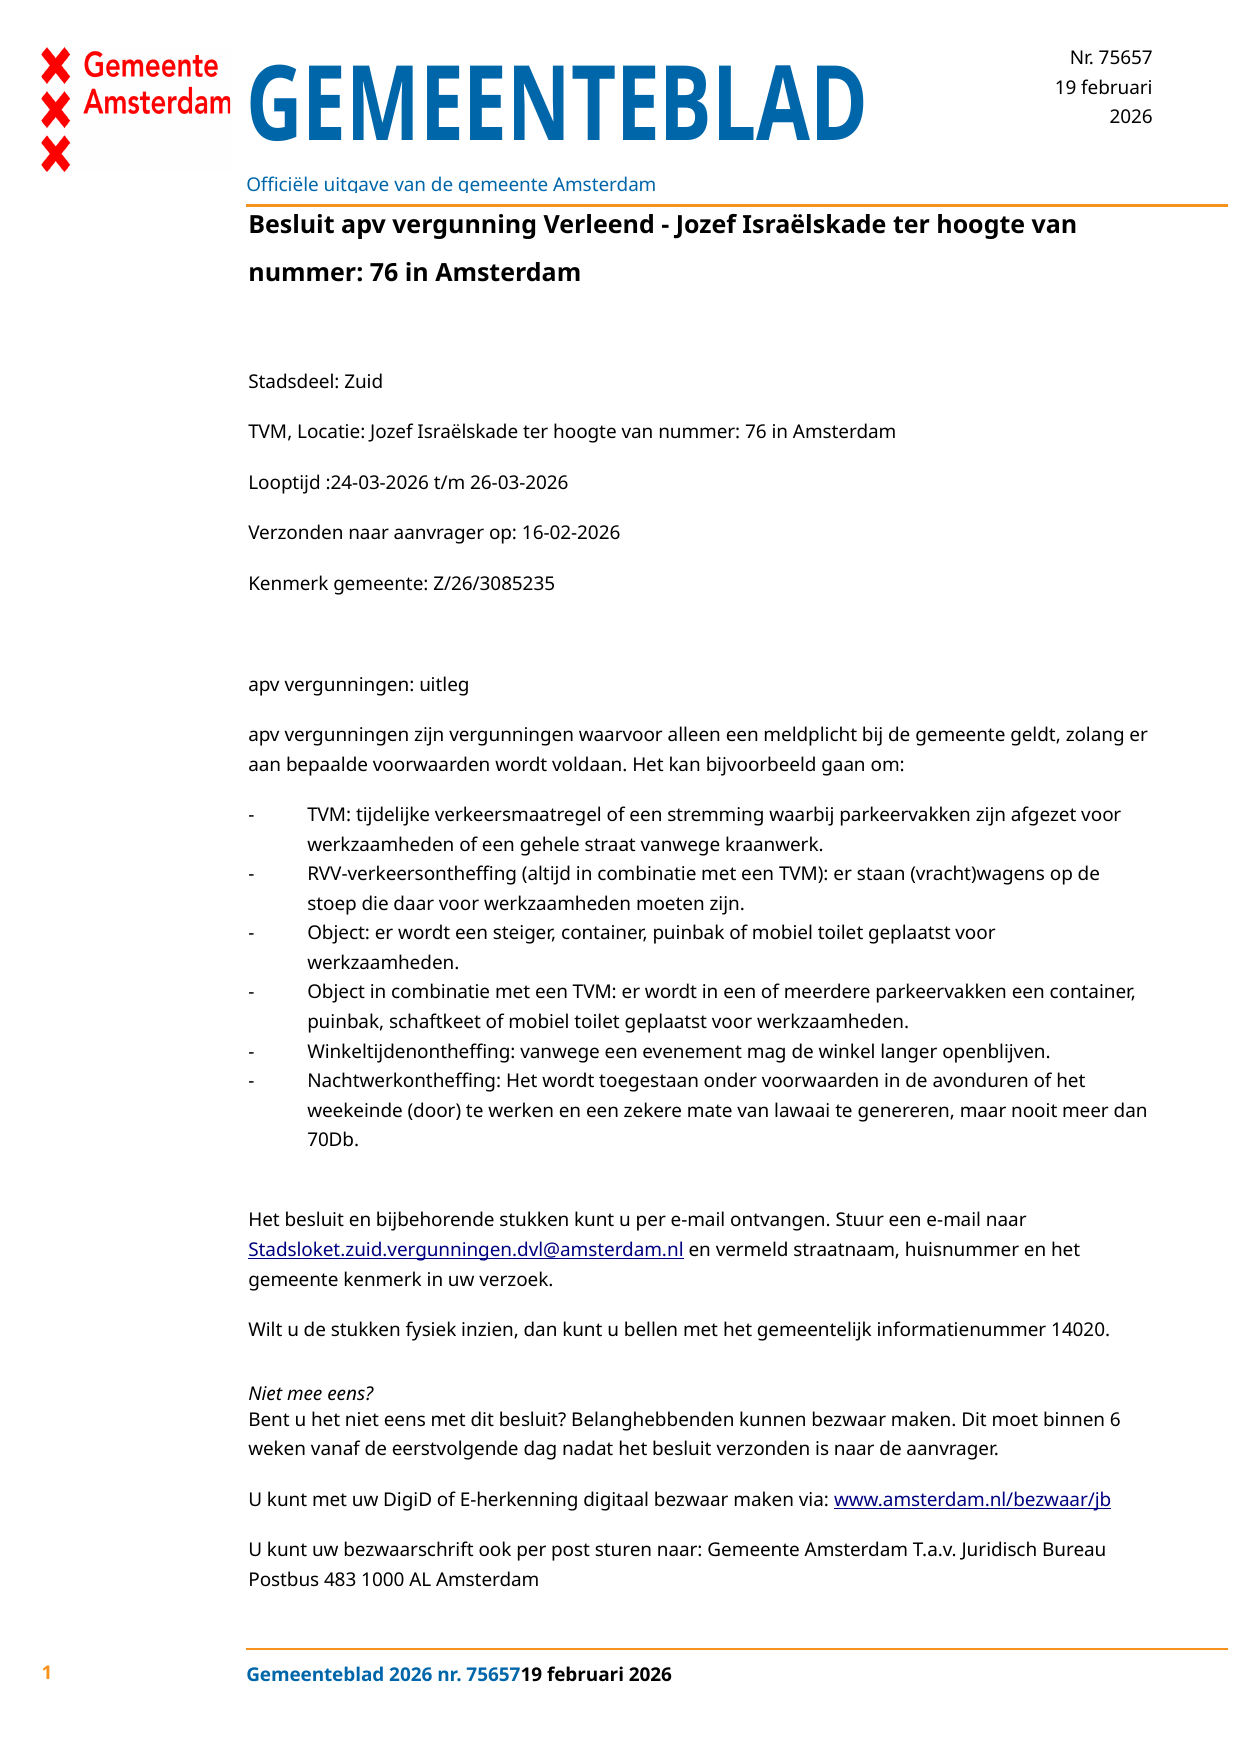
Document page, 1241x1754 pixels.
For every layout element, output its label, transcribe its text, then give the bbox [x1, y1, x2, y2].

text Verzonden naar aanvrager op: 16-02-2026 [248, 519, 1152, 545]
text apv vergunningen: uitleg [248, 671, 1152, 697]
text TVM, Locatie: Jozef Israëlskade ter hoogte van nummer: 76 in Amsterdam [248, 419, 1152, 444]
text apv vergunningen zijn vergunningen waarvoor alleen een meldplicht bij de gemeente geldt, zolang er aan bepaalde voorwaarden wordt voldaan. Het kan bijvoorbeeld gaan om: [248, 721, 1152, 777]
text Kenmerk gemeente: Z/26/3085235 [248, 570, 1152, 596]
text U kunt uw bezwaarschrift ook per post sturen naar: Gemeente Amsterdam T.a.v. Juridisch Bureau Postbus 483 1000 AL Amsterdam [248, 1536, 1152, 1592]
list Nachtwerkontheffing: Het wordt toegestaan onder voorwaarden in de avonduren of het weekeinde (door) te werken en een zekere mate van lawaai te genereren, maar nooit meer dan 70Db. [248, 1067, 1152, 1152]
text Stadsdeel: Zuid [248, 368, 1152, 394]
text Looptijd :24-03-2026 t/m 26-03-2026 [248, 469, 1152, 495]
text Wilt u de stukken fysiek inzien, dan kunt u bellen met het gemeentelijk informatienummer 14020. [248, 1316, 1152, 1342]
list TVM: tijdelijke verkeersmaatregel of een stremming waarbij parkeervakken zijn afgezet voor werkzaamheden of een gehele straat vanwege kraanwerk. [248, 801, 1152, 857]
text Bent u het niet eens met dit besluit? Belanghebbenden kunnen bezwaar maken. Dit moet binnen 6 weken vanaf de eerstvolgende dag nadat het besluit verzonden is naar de aanvrager. [248, 1406, 1152, 1461]
text Besluit apv vergunning Verleend - Jozef Israëlskade ter hoogte van nummer: 76 in Amsterdam [248, 207, 1152, 288]
text Het besluit en bijbehorende stukken kunt u per e-mail ontvangen. Stuur een e-mail naar Stadsloket.zuid.vergunningen.dvl@amsterdam.nl en vermeld straatnaam, huisnummer en het gemeente kenmerk in uw verzoek. [248, 1207, 1152, 1292]
list Object in combinatie met een TVM: er wordt in een of meerdere parkeervakken een container, puinbak, schaftkeet of mobiel toilet geplaatst voor werkzaamheden. [248, 979, 1152, 1034]
text U kunt met uw DigiD of E-herkenning digitaal bezwaar maken via: www.amsterdam.nl/bezwaar/jb [248, 1486, 1152, 1512]
text Niet mee eens? [248, 1380, 1152, 1406]
list Winkeltijdenontheffing: vanwege een evenement mag de winkel langer openblijven. [248, 1038, 1152, 1064]
picture [41, 47, 231, 172]
list RVV-verkeersontheffing (altijd in combinatie met een TVM): er staan (vracht)wagens op de stoep die daar voor werkzaamheden moeten zijn. [248, 860, 1152, 916]
list Object: er wordt een steiger, container, puinbak of mobiel toilet geplaatst voor werkzaamheden. [248, 919, 1152, 975]
